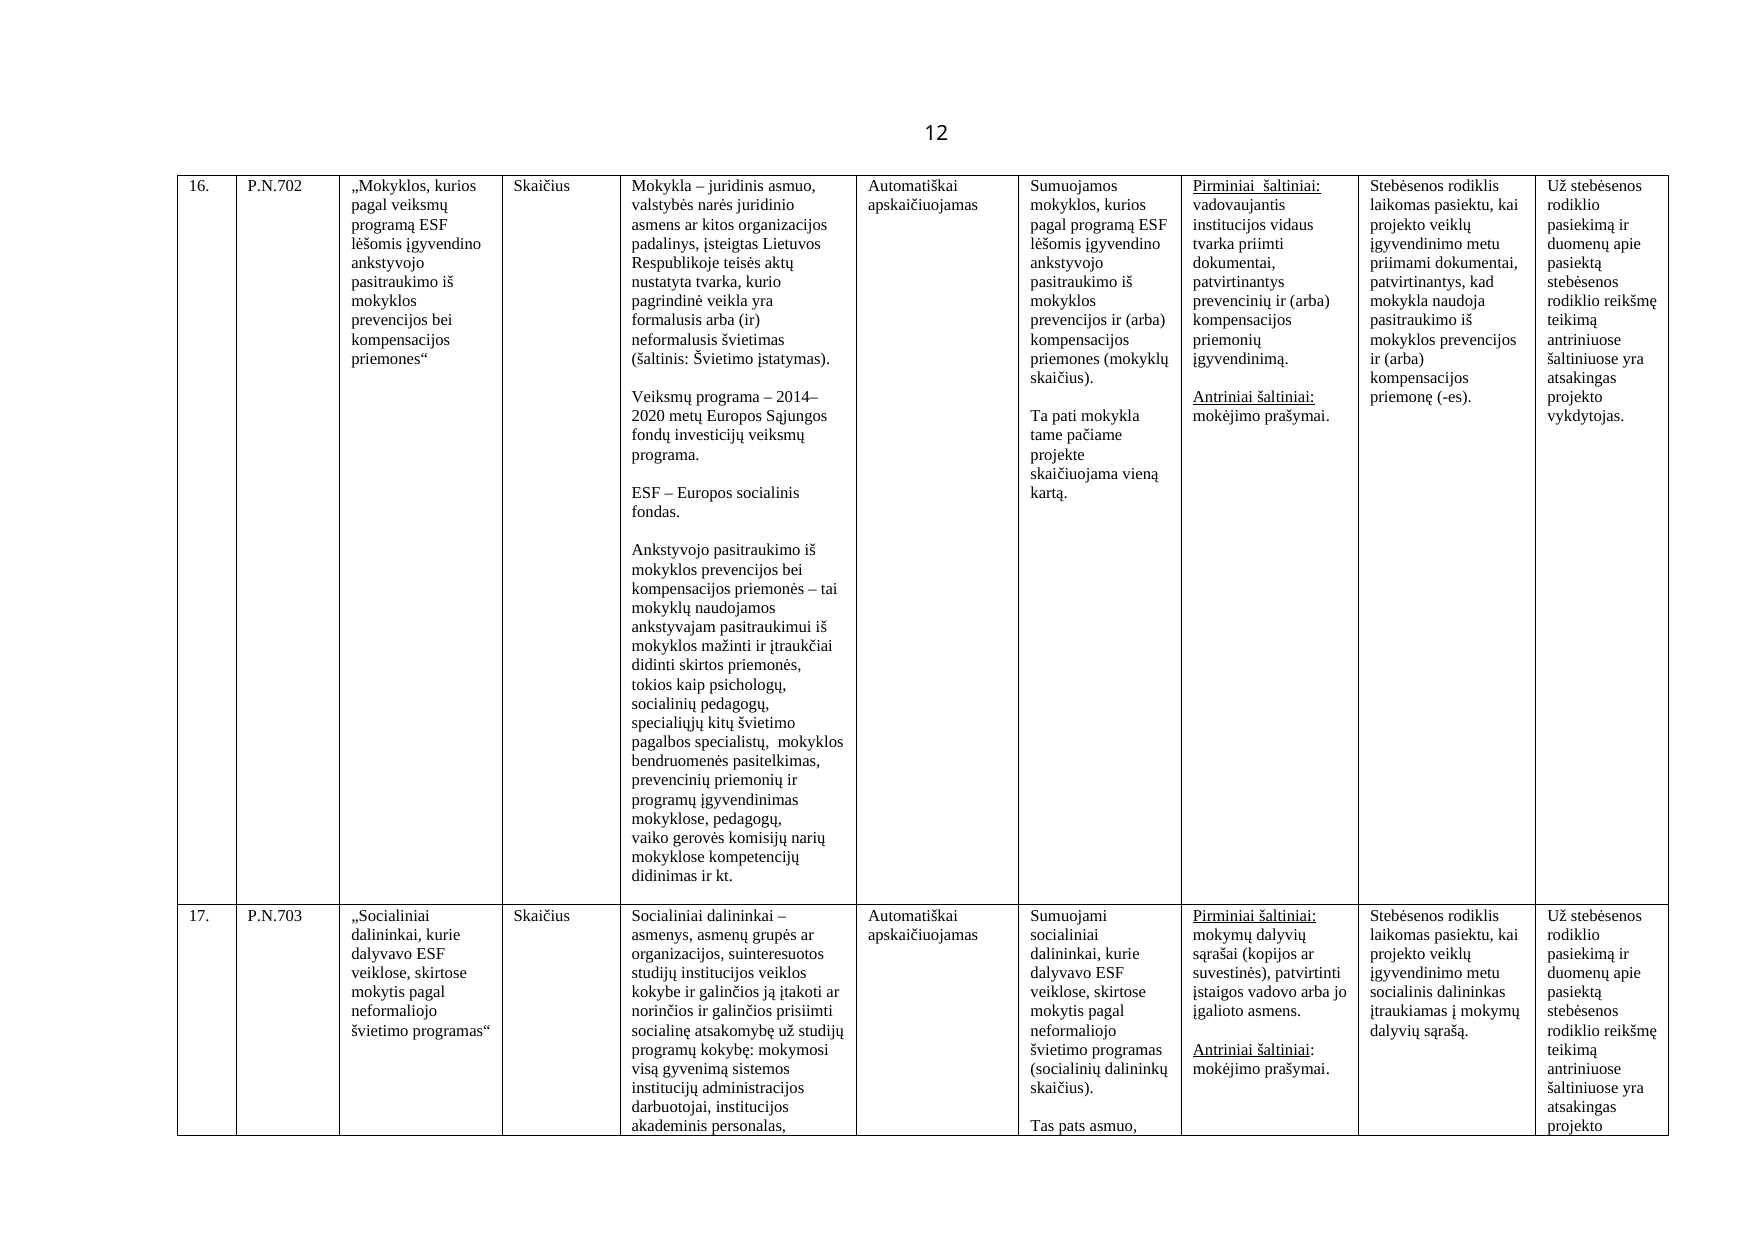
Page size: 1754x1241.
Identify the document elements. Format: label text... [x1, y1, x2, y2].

table_cell Skaičius [503, 905, 620, 1135]
table_cell Sumuojamos mokyklos, kurios pagal programą ESF lėšomis įgyvendino ankstyvojo pasitraukimo iš mokyklos prevencijos ir (arba) kompensacijos priemones (mokyklų skaičius). Ta pati mokykla tame pačiame projekte skaičiuojama vieną kartą. [1019, 176, 1181, 904]
table_cell Pirminiai šaltiniai: mokymų dalyvių sąrašai (kopijos ar suvestinės), patvirtinti įstaigos vadovo arba jo įgalioto asmens. Antriniai šaltiniai: mokėjimo prašymai. [1182, 905, 1358, 1135]
table_cell Už stebėsenos rodiklio pasiekimą ir duomenų apie pasiektą stebėsenos rodiklio reikšmę teikimą antriniuose šaltiniuose yra atsakingas projekto vykdytojas. [1536, 176, 1668, 904]
table_cell Sumuojami socialiniai dalininkai, kurie dalyvavo ESF veiklose, skirtose mokytis pagal neformaliojo švietimo programas (socialinių dalininkų skaičius). Tas pats asmuo, [1019, 905, 1181, 1135]
table_cell Stebėsenos rodiklis laikomas pasiektu, kai projekto veiklų įgyvendinimo metu priimami dokumentai, patvirtinantys, kad mokykla naudoja pasitraukimo iš mokyklos prevencijos ir (arba) kompensacijos priemonę (-es). [1359, 176, 1535, 904]
table_cell „Socialiniai dalininkai, kurie dalyvavo ESF veiklose, skirtose mokytis pagal neformaliojo švietimo programas“ [340, 905, 502, 1135]
table_cell Mokykla – juridinis asmuo, valstybės narės juridinio asmens ar kitos organizacijos padalinys, įsteigtas Lietuvos Respublikoje teisės aktų nustatyta tvarka, kurio pagrindinė veikla yra formalusis arba (ir) neformalusis švietimas (šaltinis: Švietimo įstatymas). Veiksmų programa – 2014–2020 metų Europos Sąjungos fondų investicijų veiksmų programa. ESF – Europos socialinis fondas. Ankstyvojo pasitraukimo iš mokyklos prevencijos bei kompensacijos priemonės – tai mokyklų naudojamos ankstyvajam pasitraukimui iš mokyklos mažinti ir įtraukčiai didinti skirtos priemonės, tokios kaip psichologų, socialinių pedagogų, specialiųjų kitų švietimo pagalbos specialistų, mokyklos bendruomenės pasitelkimas, prevencinių priemonių ir programų įgyvendinimas mokyklose, pedagogų, vaiko gerovės komisijų narių mokyklose kompetencijų didinimas ir kt. [621, 176, 856, 904]
table_cell Pirminiai šaltiniai: vadovaujantis institucijos vidaus tvarka priimti dokumentai, patvirtinantys prevencinių ir (arba) kompensacijos priemonių įgyvendinimą. Antriniai šaltiniai: mokėjimo prašymai. [1182, 176, 1358, 904]
table_cell „Mokyklos, kurios pagal veiksmų programą ESF lėšomis įgyvendino ankstyvojo pasitraukimo iš mokyklos prevencijos bei kompensacijos priemones“ [340, 176, 502, 904]
table_cell Socialiniai dalininkai – asmenys, asmenų grupės ar organizacijos, suinteresuotos studijų institucijos veiklos kokybe ir galinčios ją įtakoti ar norinčios ir galinčios prisiimti socialinę atsakomybę už studijų programų kokybę: mokymosi visą gyvenimą sistemos institucijų administracijos darbuotojai, institucijos akademinis personalas, [621, 905, 856, 1135]
table_cell Skaičius [503, 176, 620, 904]
table_cell P.N.702 [237, 176, 339, 904]
table_cell Automatiškai apskaičiuojamas [857, 905, 1018, 1135]
table_cell P.N.703 [237, 905, 339, 1135]
table_cell Už stebėsenos rodiklio pasiekimą ir duomenų apie pasiektą stebėsenos rodiklio reikšmę teikimą antriniuose šaltiniuose yra atsakingas projekto [1536, 905, 1668, 1135]
table_cell Stebėsenos rodiklis laikomas pasiektu, kai projekto veiklų įgyvendinimo metu socialinis dalininkas įtraukiamas į mokymų dalyvių sąrašą. [1359, 905, 1535, 1135]
table_cell 16. [178, 176, 236, 904]
table_cell Automatiškai apskaičiuojamas [857, 176, 1018, 904]
table_cell 17. [178, 905, 236, 1135]
